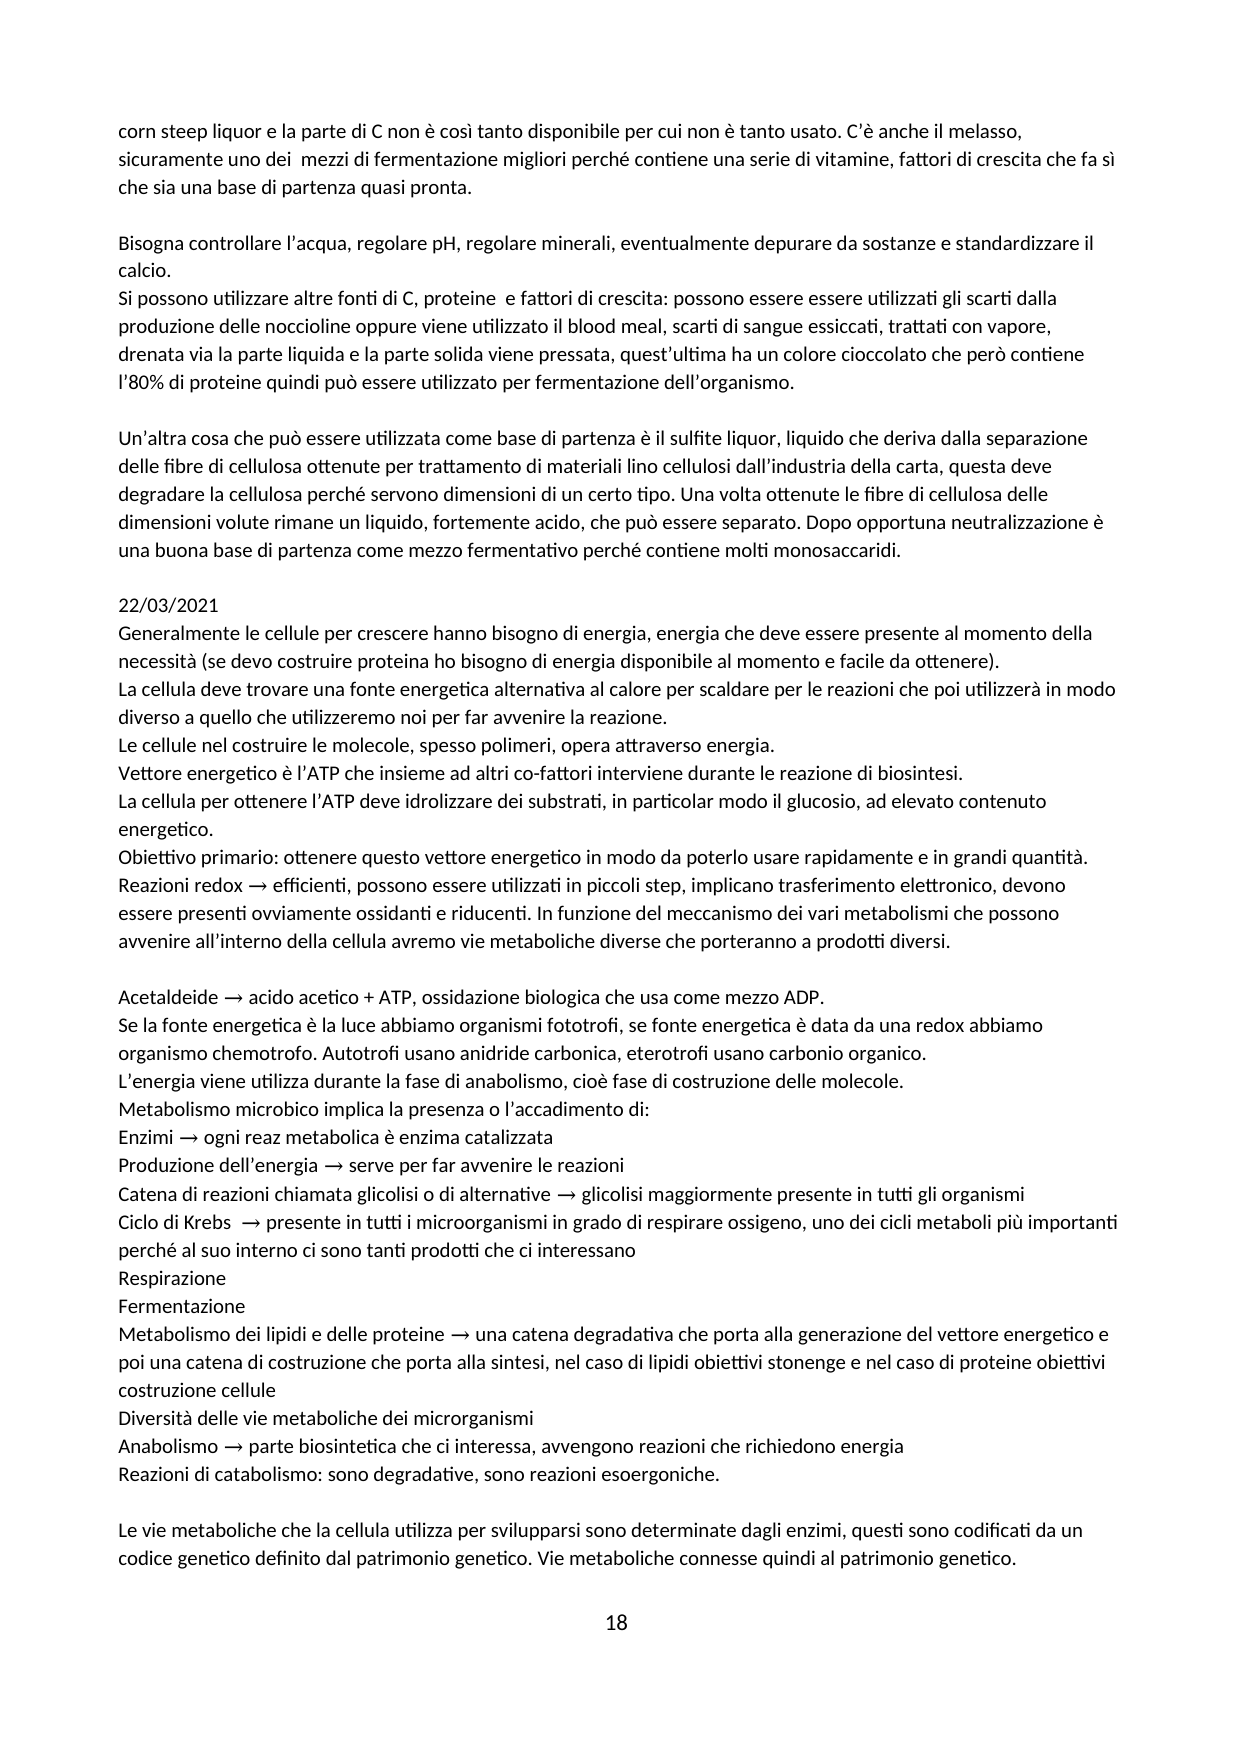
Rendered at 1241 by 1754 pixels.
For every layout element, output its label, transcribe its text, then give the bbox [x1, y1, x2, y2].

text corn steep liquor e la parte di C non è così tanto disponibile per cui non è tanto usato. C’è anche il melasso, sicuramente uno dei mezzi di fermentazione migliori perché contiene una serie di vitamine, fattori di crescita che fa sì che sia una base di partenza quasi pronta. Bisogna controllare l’acqua, regolare pH, regolare minerali, eventualmente depurare da sostanze e standardizzare il calcio. Si possono utilizzare altre fonti di C, proteine e fattori di crescita: possono essere essere utilizzati gli scarti dalla produzione delle noccioline oppure viene utilizzato il blood meal, scarti di sangue essiccati, trattati con vapore, drenata via la parte liquida e la parte solida viene pressata, quest’ultima ha un colore cioccolato che però contiene l’80% di proteine quindi può essere utilizzato per fermentazione dell’organismo. Un’altra cosa che può essere utilizzata come base di partenza è il sulfite liquor, liquido che deriva dalla separazione delle fibre di cellulosa ottenute per trattamento di materiali lino cellulosi dall’industria della carta, questa deve degradare la cellulosa perché servono dimensioni di un certo tipo. Una volta ottenute le fibre di cellulosa delle dimensioni volute rimane un liquido, fortemente acido, che può essere separato. Dopo opportuna neutralizzazione è una buona base di partenza come mezzo fermentativo perché contiene molti monosaccaridi. 22/03/2021 Generalmente le cellule per crescere hanno bisogno di energia, energia che deve essere presente al momento della necessità (se devo costruire proteina ho bisogno di energia disponibile al momento e facile da ottenere). La cellula deve trovare una fonte energetica alternativa al calore per scaldare per le reazioni che poi utilizzerà in modo diverso a quello che utilizzeremo noi per far avvenire la reazione. Le cellule nel costruire le molecole, spesso polimeri, opera attraverso energia. Vettore energetico è l’ATP che insieme ad altri co-fattori interviene durante le reazione di biosintesi. La cellula per ottenere l’ATP deve idrolizzare dei substrati, in particolar modo il glucosio, ad elevato contenuto energetico. Obiettivo primario: ottenere questo vettore energetico in modo da poterlo usare rapidamente e in grandi quantità. Reazioni redox → efficienti, possono essere utilizzati in piccoli step, implicano trasferimento elettronico, devono essere presenti ovviamente ossidanti e riducenti. In funzione del meccanismo dei vari metabolismi che possono avvenire all’interno della cellula avremo vie metaboliche diverse che porteranno a prodotti diversi. Acetaldeide → acido acetico + ATP, ossidazione biologica che usa come mezzo ADP. Se la fonte energetica è la luce abbiamo organismi fototrofi, se fonte energetica è data da una redox abbiamo organismo chemotrofo. Autotrofi usano anidride carbonica, eterotrofi usano carbonio organico. L’energia viene utilizza durante la fase di anabolismo, cioè fase di costruzione delle molecole. Metabolismo microbico implica la presenza o l’accadimento di: Enzimi → ogni reaz metabolica è enzima catalizzata Produzione dell’energia → serve per far avvenire le reazioni Catena di reazioni chiamata glicolisi o di alternative → glicolisi maggiormente presente in tutti gli organismi Ciclo di Krebs → presente in tutti i microorganismi in grado di respirare ossigeno, uno dei cicli metaboli più importanti perché al suo interno ci sono tanti prodotti che ci interessano Respirazione Fermentazione Metabolismo dei lipidi e delle proteine → una catena degradativa che porta alla generazione del vettore energetico e poi una catena di costruzione che porta alla sintesi, nel caso di lipidi obiettivi stonenge e nel caso di proteine obiettivi costruzione cellule Diversità delle vie metaboliche dei microrganismi [118, 118, 1122, 1431]
text Anabolismo → parte biosintetica che ci interessa, avvengono reazioni che richiedono energia Reazioni di catabolismo: sono degradative, sono reazioni esoergoniche. Le vie metaboliche che la cellula utilizza per svilupparsi sono determinate dagli enzimi, questi sono codificati da un codice genetico definito dal patrimonio genetico. Vie metaboliche connesse quindi al patrimonio genetico. [118, 1433, 1122, 1571]
